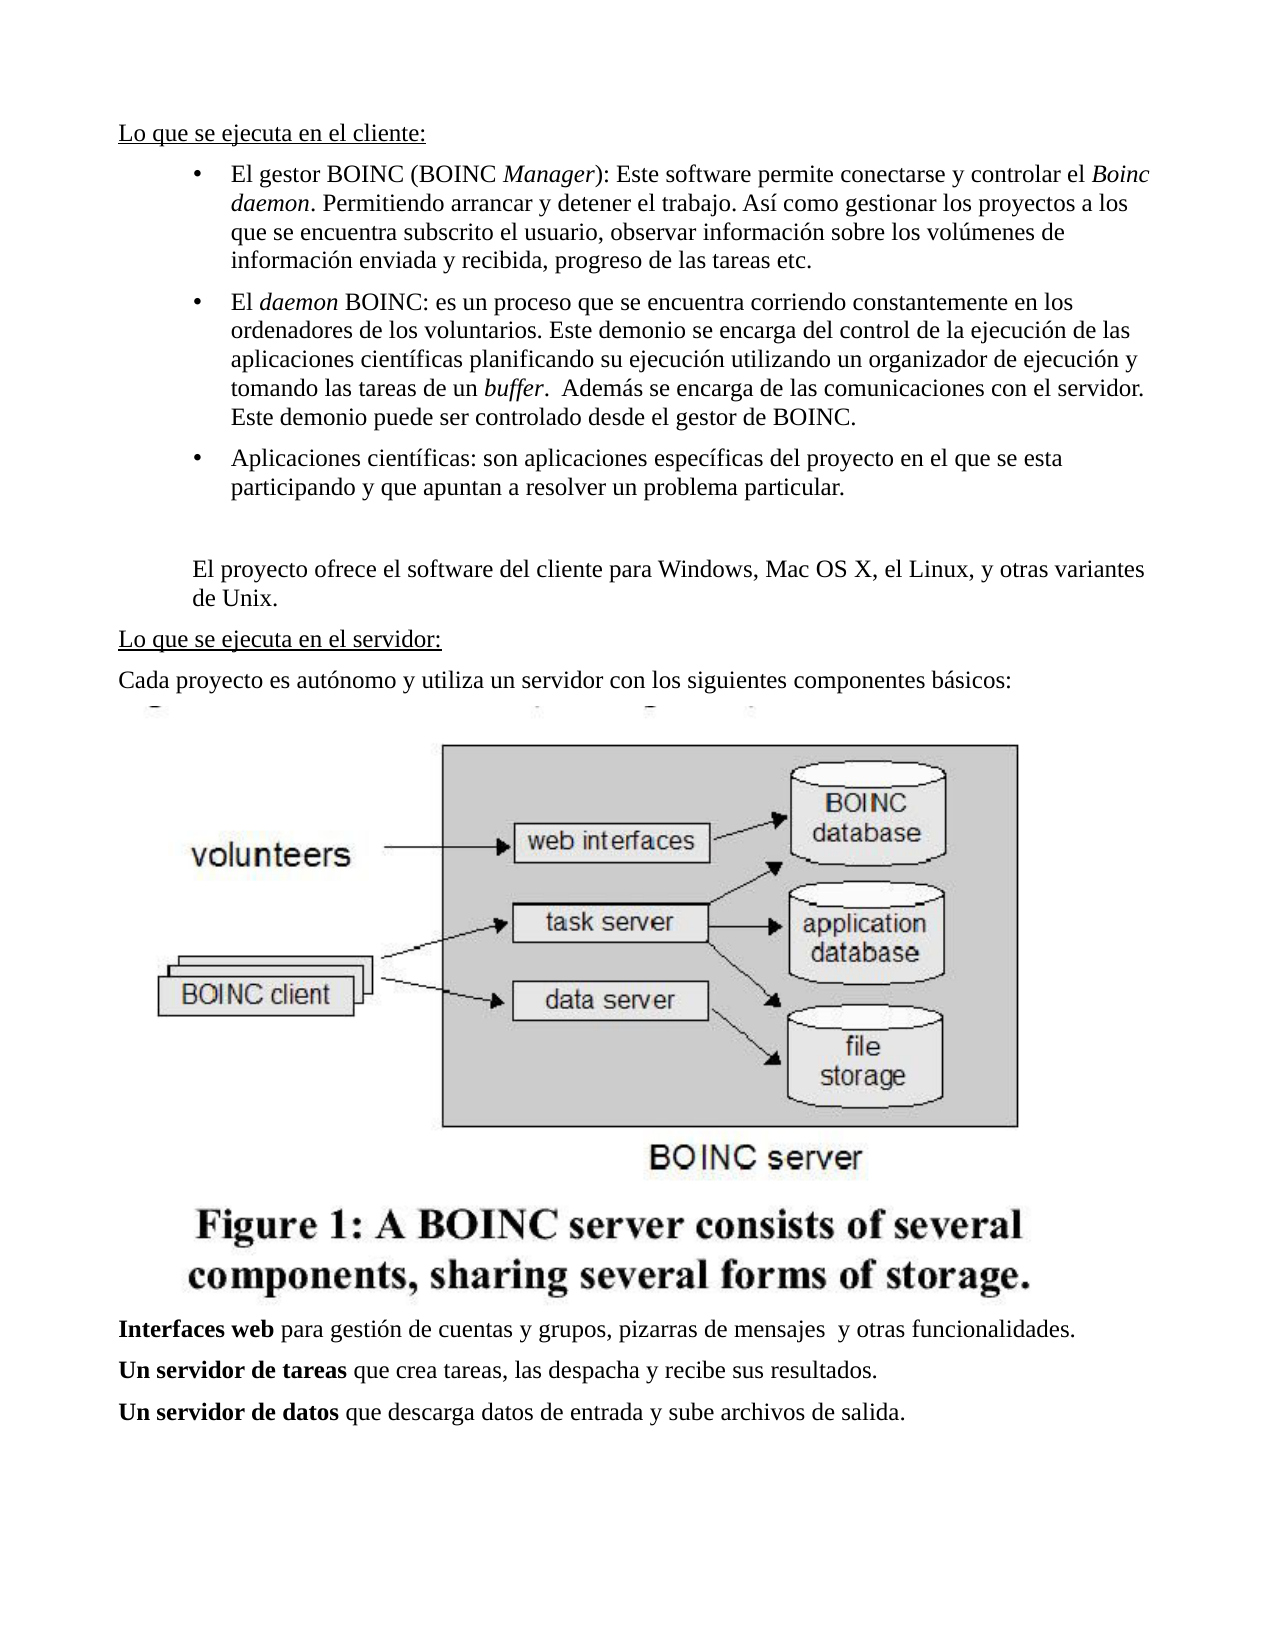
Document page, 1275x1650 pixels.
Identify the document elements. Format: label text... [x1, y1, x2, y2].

text Un servidor de datos que descarga datos de entrada y sube archivos de salida. [118, 1397, 1157, 1426]
list El daemon BOINC: es un proceso que se encuentra corriendo constantemente en los ordenadores de los voluntarios. Este demonio se encarga del control de la ejecución de las aplicaciones científicas planificando su ejecución utilizando un organizador de ejecución y tomando las tareas de un buffer. Además se encarga de las comunicaciones con el servidor. Este demonio puede ser controlado desde el gestor de BOINC. [193, 287, 1157, 431]
text Un servidor de tareas que crea tareas, las despacha y recibe sus resultados. [118, 1356, 1157, 1384]
text Cada proyecto es autónomo y utiliza un servidor con los siguientes componentes básicos: [118, 666, 1157, 694]
text Lo que se ejecuta en el servidor: [118, 624, 1157, 653]
list Aplicaciones científicas: son aplicaciones específicas del proyecto en el que se esta participando y que apuntan a resolver un problema particular. [193, 443, 1157, 501]
text Lo que se ejecuta en el cliente: [118, 118, 1157, 147]
text El proyecto ofrece el software del cliente para Windows, Mac OS X, el Linux, y otras variantes de Unix. [192, 554, 1157, 612]
list El gestor BOINC (BOINC Manager): Este software permite conectarse y controlar el Boinc daemon. Permitiendo arrancar y detener el trabajo. Así como gestionar los proyectos a los que se encuentra subscrito el usuario, observar información sobre los volúmenes de información enviada y recibida, progreso de las tareas etc. [193, 159, 1157, 274]
picture [119, 706, 1156, 1315]
text Interfaces web para gestión de cuentas y grupos, pizarras de mensajes y otras funcionalidades. [118, 707, 1157, 1343]
